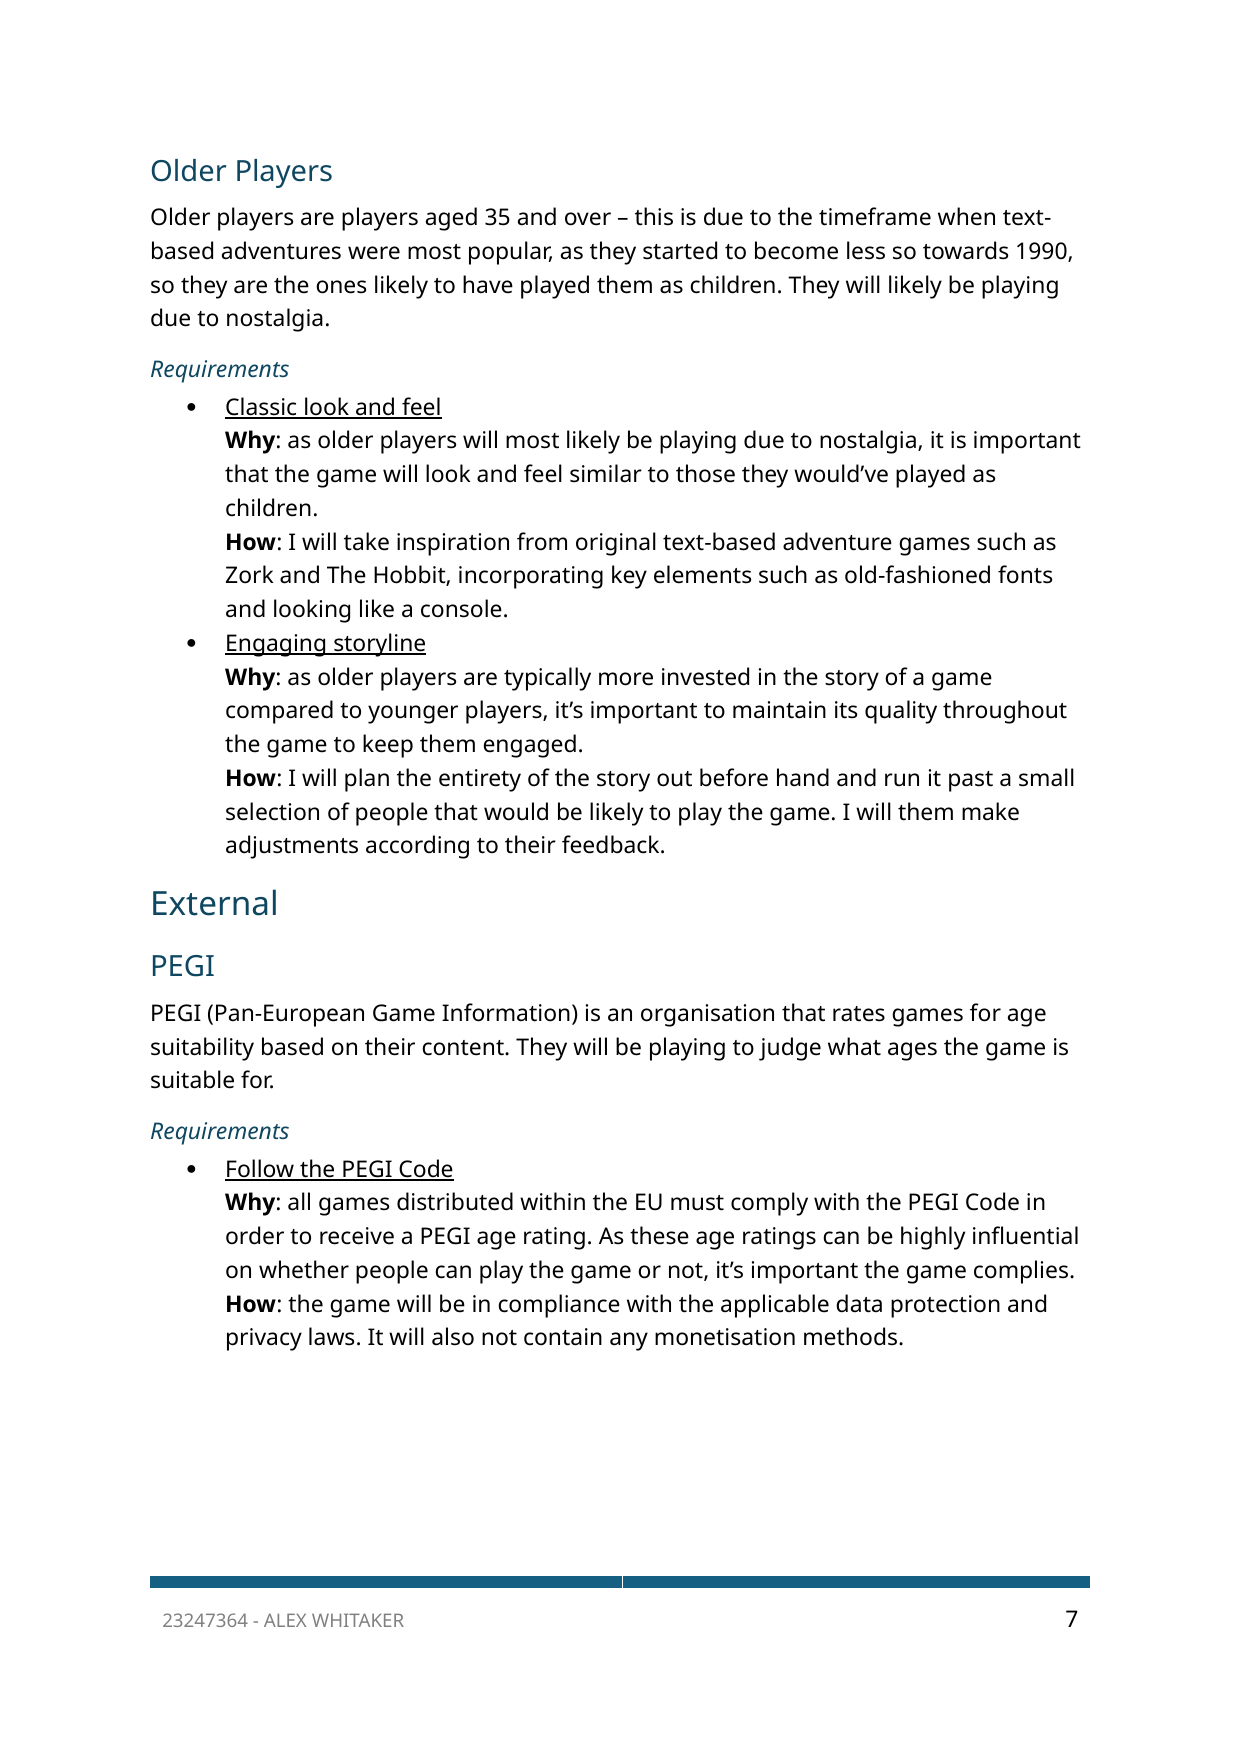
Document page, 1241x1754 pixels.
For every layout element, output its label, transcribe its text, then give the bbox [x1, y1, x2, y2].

list Engaging storyline [187, 627, 1090, 658]
list Classic look and feel [187, 391, 1090, 422]
subtitle Requirements [150, 1114, 1090, 1146]
subtitle Older Players [150, 150, 1090, 190]
list How: I will plan the entirety of the story out before hand and run it past a small selection of people that would be likely to play the game. I will them make adjustments according to their feedback. [225, 762, 1090, 861]
list How: I will take inspiration from original text-based adventure games such as Zork and The Hobbit, incorporating key elements such as old-fashioned fonts and looking like a console. [225, 526, 1090, 624]
text PEGI (Pan-European Game Information) is an organisation that rates games for age suitability based on their content. They will be playing to judge what ages the game is suitable for. [150, 997, 1090, 1095]
list Why: all games distributed within the EU must comply with the PEGI Code in order to receive a PEGI age rating. As these age ratings can be highly influential on whether people can play the game or not, it’s important the game complies. [225, 1186, 1090, 1285]
subtitle Requirements [150, 353, 1090, 384]
subtitle PEGI [150, 946, 1090, 985]
list Follow the PEGI Code [187, 1152, 1090, 1184]
list Why: as older players will most likely be playing due to nostalgia, it is important that the game will look and feel similar to those they would’ve played as children. [225, 424, 1090, 523]
text Older players are players aged 35 and over – this is due to the timeframe when text-based adventures were most popular, as they started to become less so towards 1990, so they are the ones likely to have played them as children. They will likely be playing due to nostalgia. [150, 201, 1090, 334]
list How: the game will be in compliance with the applicable data protection and privacy laws. It will also not contain any monetisation methods. [225, 1287, 1090, 1352]
subtitle External [150, 880, 1090, 925]
list Why: as older players are typically more invested in the story of a game compared to younger players, it’s important to maintain its quality throughout the game to keep them engaged. [225, 661, 1090, 759]
